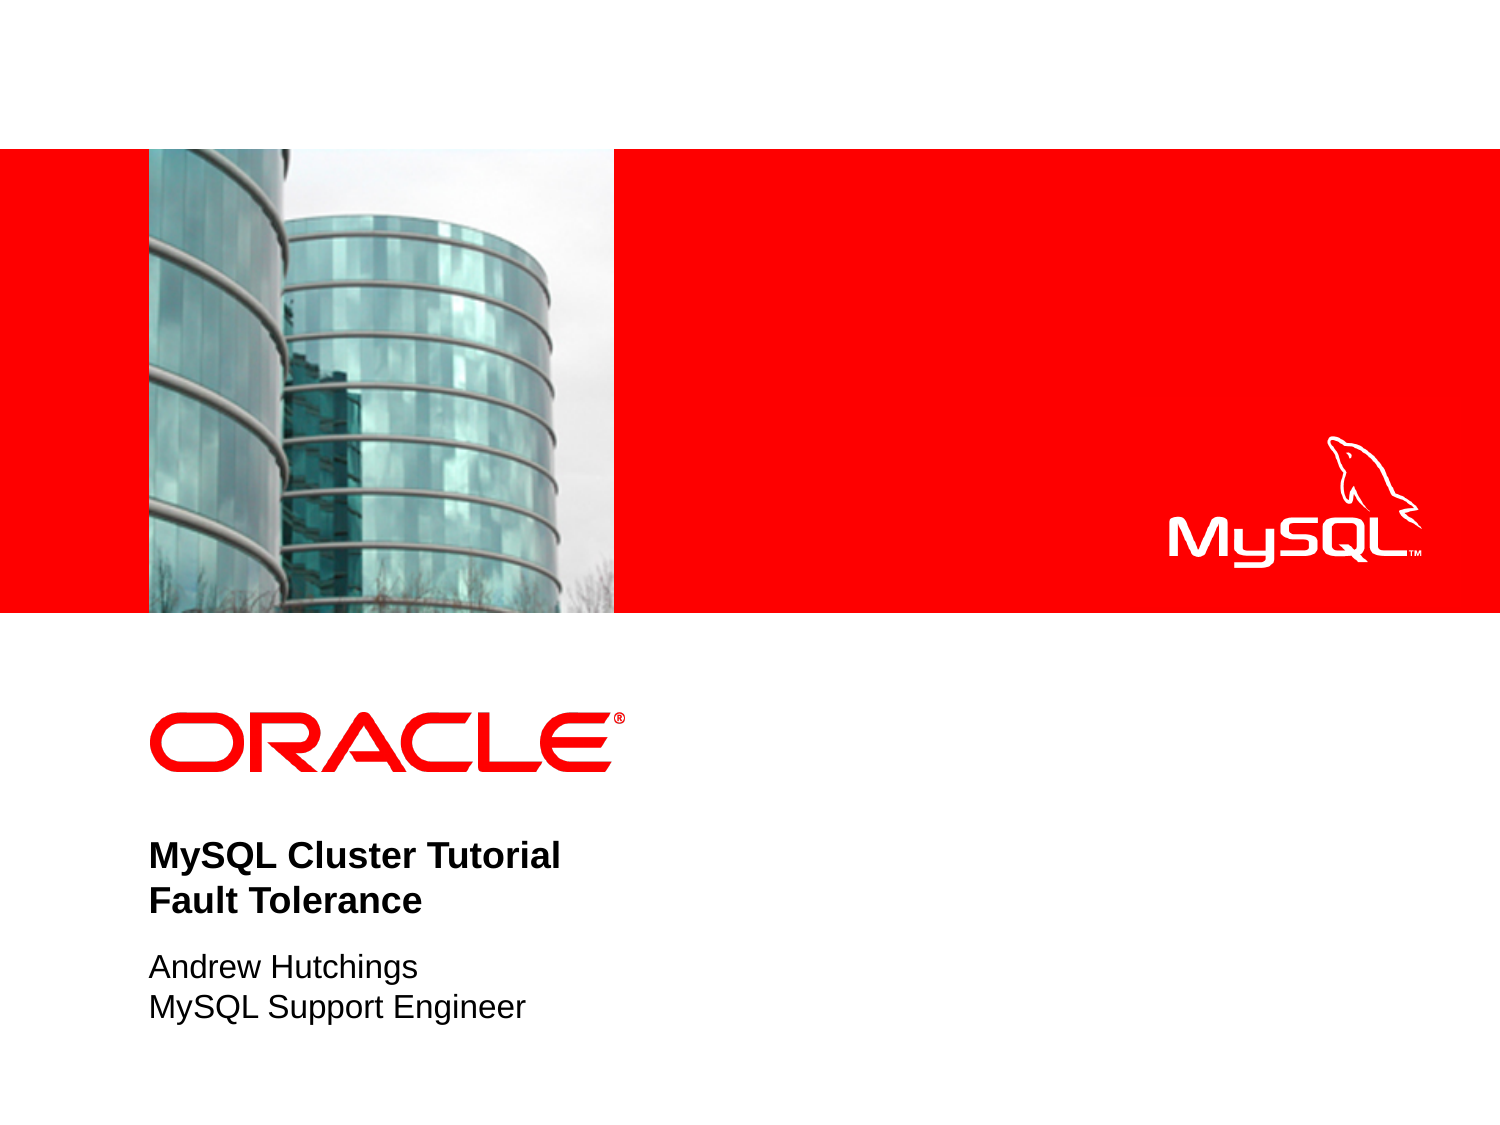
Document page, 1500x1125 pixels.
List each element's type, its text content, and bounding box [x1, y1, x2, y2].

title MySQL Cluster Tutorial Fault Tolerance [133, 787, 1409, 929]
text_box Andrew Hutchings MySQL Support Engineer [133, 937, 1184, 1063]
picture [150, 712, 625, 772]
picture [0, 149, 1500, 613]
